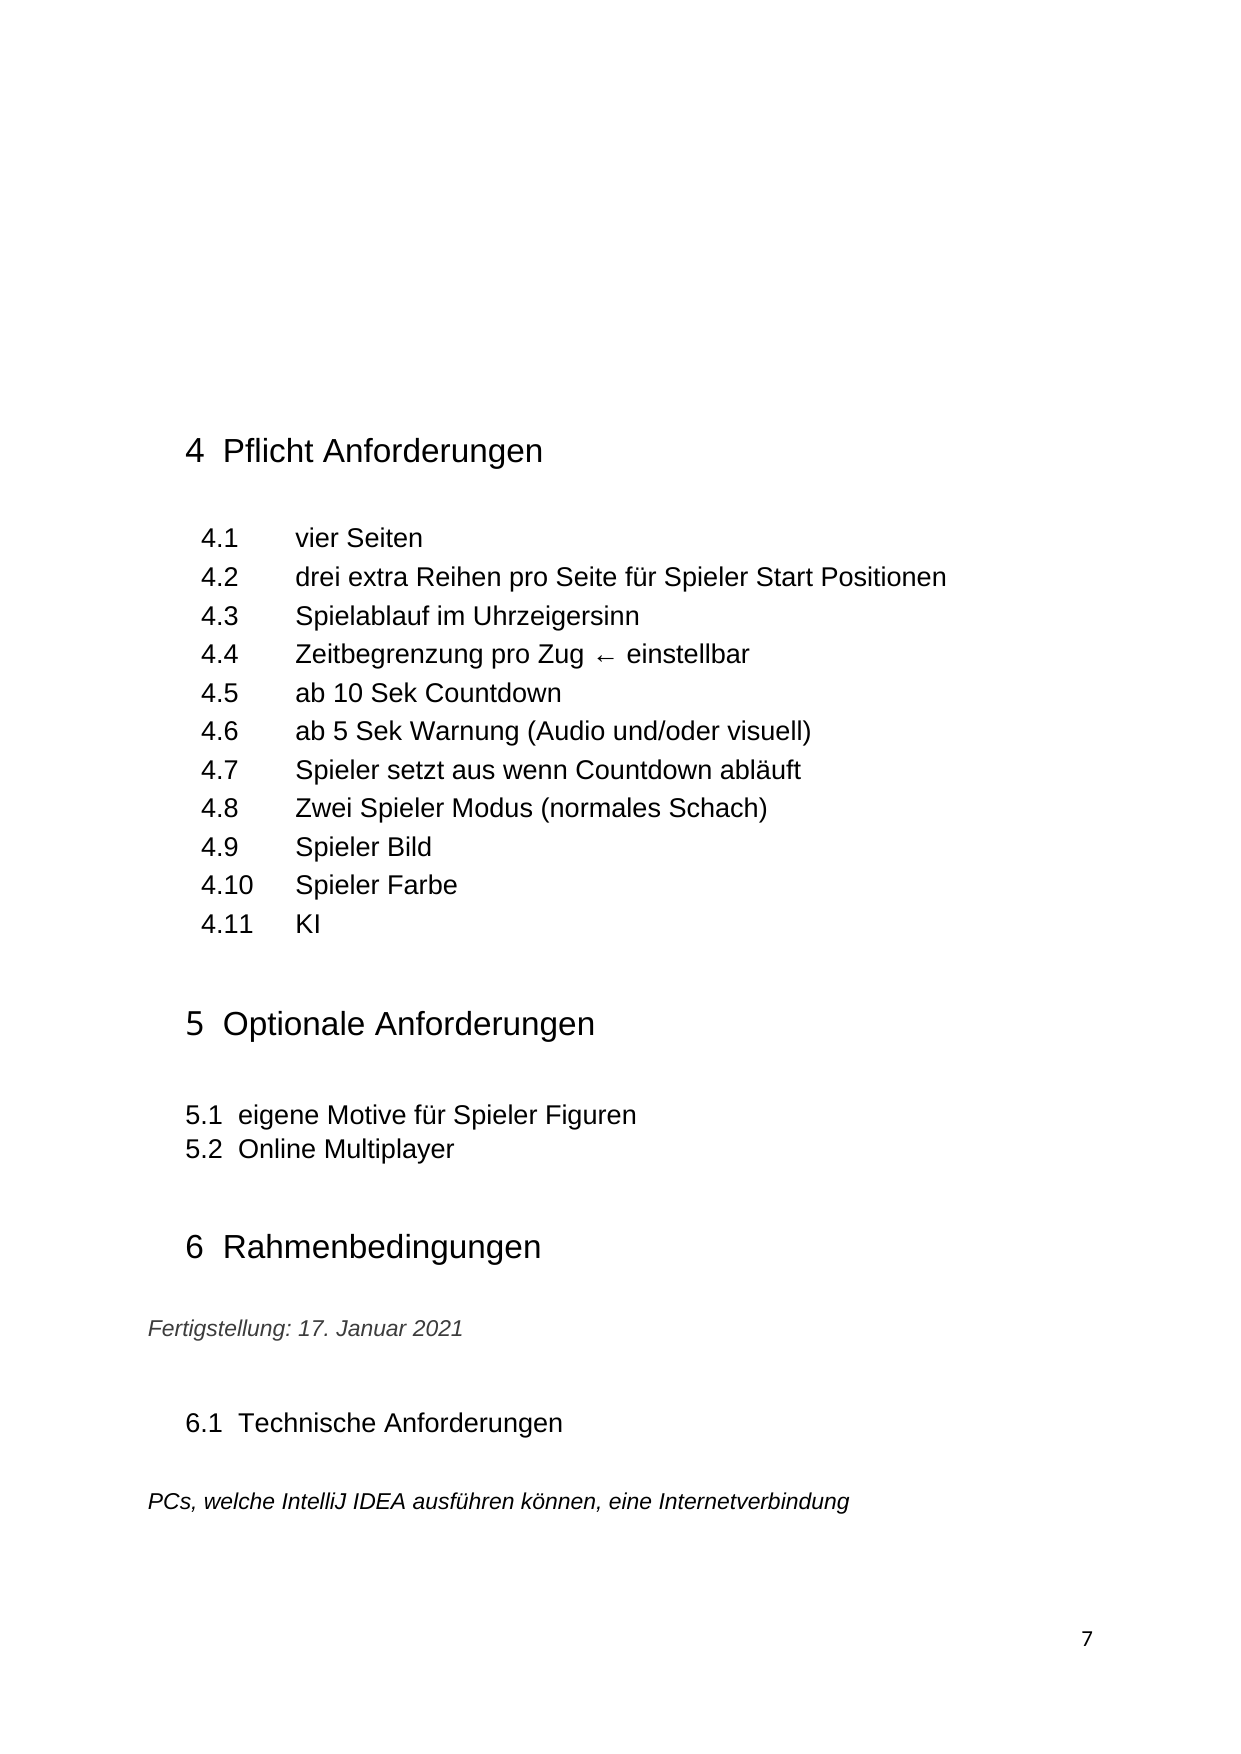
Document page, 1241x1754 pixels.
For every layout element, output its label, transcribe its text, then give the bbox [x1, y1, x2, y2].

list Zeitbegrenzung pro Zug ← einstellbar [201, 638, 1093, 669]
list ab 10 Sek Countdown [201, 677, 1093, 708]
list drei extra Reihen pro Seite für Spieler Start Positionen [201, 561, 1093, 592]
list vier Seiten [201, 522, 1093, 554]
list Spieler Bild [201, 831, 1093, 862]
list Spieler setzt aus wenn Countdown abläuft [201, 754, 1093, 785]
subtitle Pflicht Anforderungen [185, 427, 1093, 472]
subtitle Technische Anforderungen [185, 1407, 1093, 1438]
list Spielablauf im Uhrzeigersinn [201, 599, 1093, 631]
list ab 5 Sek Warnung (Audio und/oder visuell) [201, 715, 1093, 746]
list Spieler Farbe [201, 869, 1093, 901]
list eigene Motive für Spieler Figuren [185, 1099, 1093, 1130]
list Online Multiplayer [185, 1133, 1093, 1164]
list KI [201, 908, 1093, 939]
text Fertigstellung: 17. Januar 2021 [148, 1315, 1093, 1341]
subtitle Rahmenbedingungen [185, 1227, 1093, 1265]
text PCs, welche IntelliJ IDEA ausführen können, eine Internetverbindung [148, 1488, 1093, 1514]
subtitle Optionale Anforderungen [185, 1000, 1093, 1045]
list Zwei Spieler Modus (normales Schach) [201, 792, 1093, 823]
